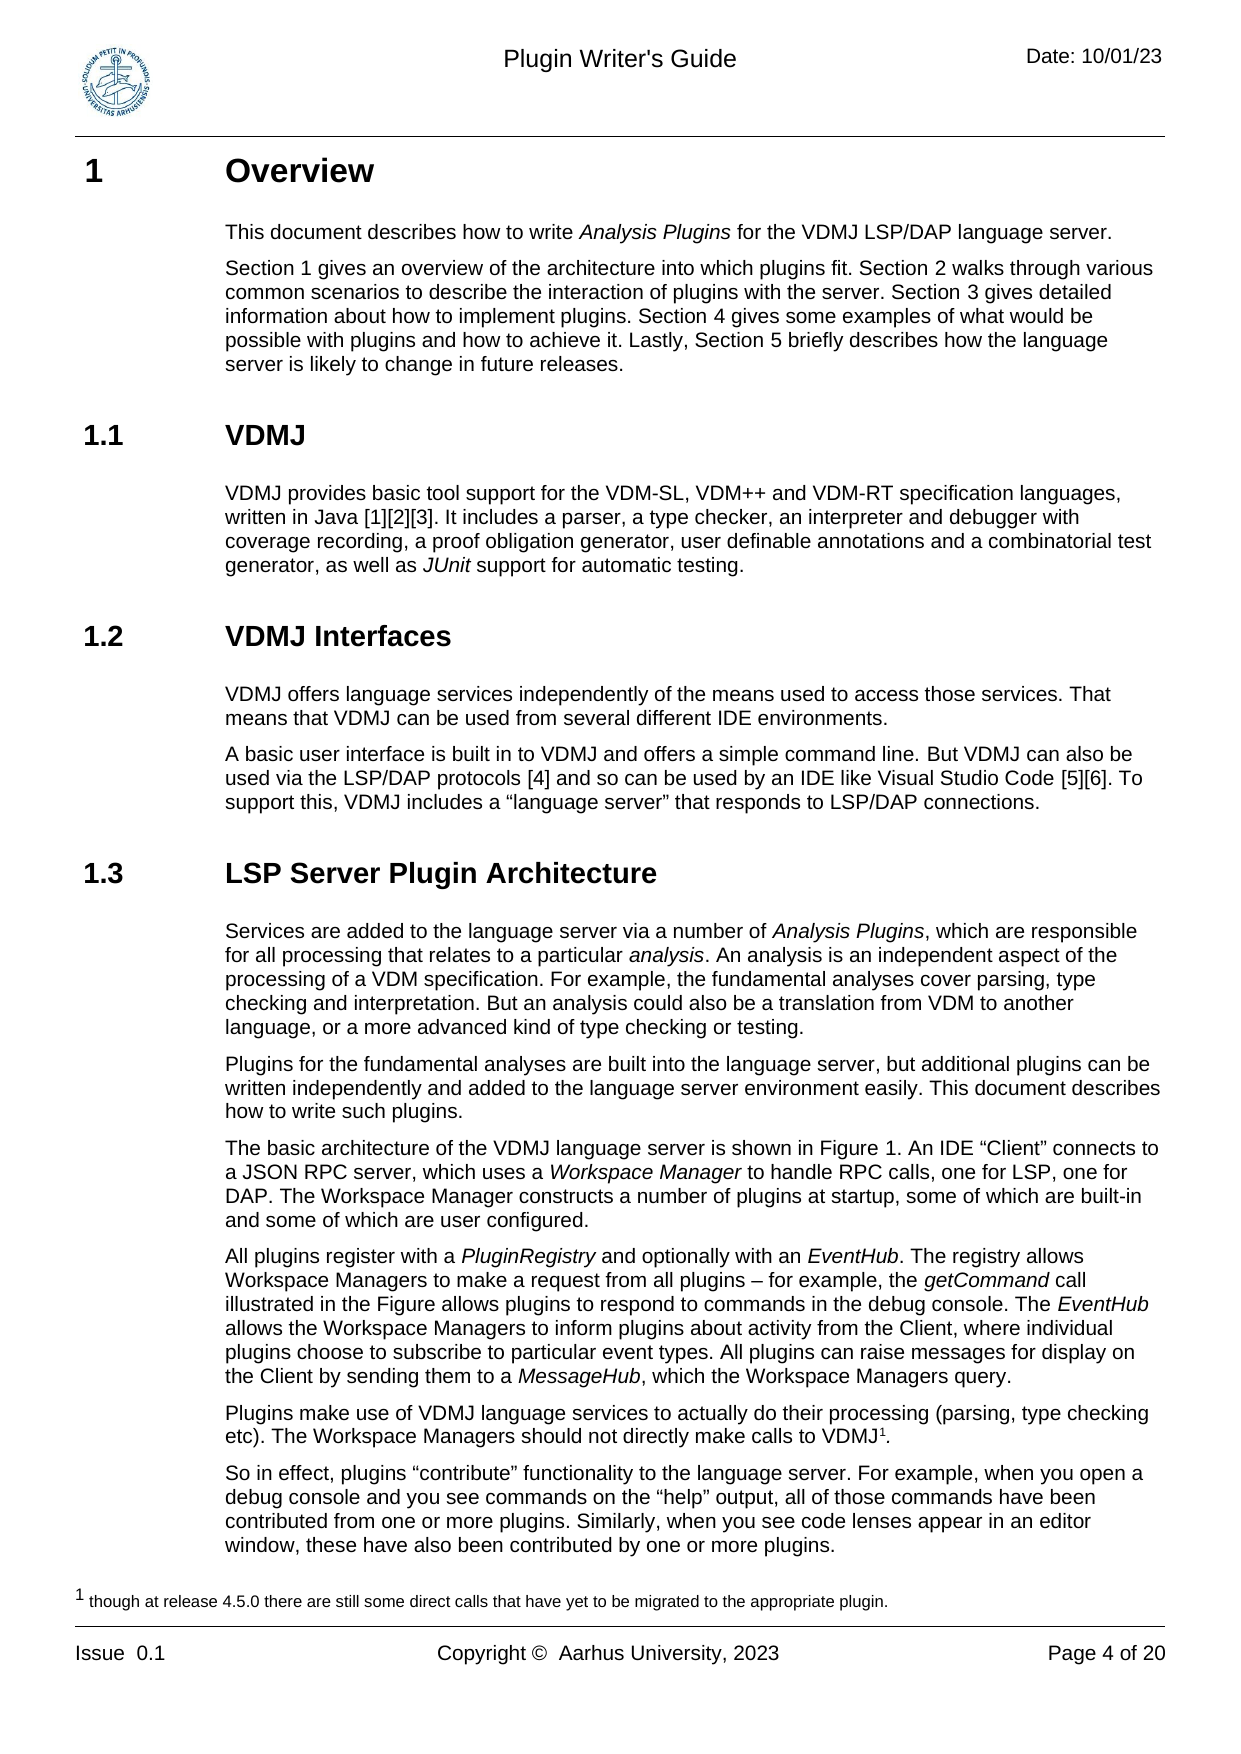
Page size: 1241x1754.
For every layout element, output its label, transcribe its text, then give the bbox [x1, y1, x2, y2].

picture [78, 44, 153, 120]
text A basic user interface is built in to VDMJ and offers a simple command line. But VDMJ can also be used via the LSP/DAP protocols [4] and so can be used by an IDE like Visual Studio Code [5][6]. To support this, VDMJ includes a “language server” that responds to LSP/DAP connections. [225, 743, 1165, 814]
text All plugins register with a PluginRegistry and optionally with an EventHub. The registry allows Workspace Managers to make a request from all plugins – for example, the getCommand call illustrated in the Figure allows plugins to respond to commands in the debug console. The EventHub allows the Workspace Managers to inform plugins about activity from the Client, where individual plugins choose to subscribe to particular event types. All plugins can raise messages for display on the Client by sending them to a MessageHub, which the Workspace Managers query. [225, 1244, 1165, 1388]
subtitle VDMJ [75, 419, 1165, 451]
text Services are added to the language server via a number of Analysis Plugins, which are responsible for all processing that relates to a particular analysis. An analysis is an independent aspect of the processing of a VDM specification. For example, the fundamental analyses cover parsing, type checking and interpretation. But an analysis could also be a translation from VDM to another language, or a more advanced kind of type checking or testing. [225, 919, 1165, 1039]
text This document describes how to write Analysis Plugins for the VDMJ LSP/DAP language server. [225, 220, 1165, 244]
text VDMJ provides basic tool support for the VDM-SL, VDM++ and VDM-RT specification languages, written in Java [1][2][3]. It includes a parser, a type checker, an interpreter and debugger with coverage recording, a proof obligation generator, user definable annotations and a combinatorial test generator, as well as JUnit support for automatic testing. [225, 481, 1165, 577]
text Plugins make use of VDMJ language services to actually do their processing (parsing, type checking etc). The Workspace Managers should not directly make calls to VDMJ. [225, 1401, 1165, 1449]
subtitle Overview [75, 152, 1165, 190]
text The basic architecture of the VDMJ language server is shown in Figure 1. An IDE “Client” connects to a JSON RPC server, which uses a Workspace Manager to handle RPC calls, one for LSP, one for DAP. The Workspace Manager constructs a number of plugins at startup, some of which are built-in and some of which are user configured. [225, 1136, 1165, 1232]
text Plugins for the fundamental analyses are built into the language server, but additional plugins can be written independently and added to the language server environment easily. This document describes how to write such plugins. [225, 1052, 1165, 1124]
text VDMJ offers language services independently of the means used to access those services. That means that VDMJ can be used from several different IDE environments. [225, 682, 1165, 730]
text Section 1 gives an overview of the architecture into which plugins fit. Section 2 walks through various common scenarios to describe the interaction of plugins with the server. Section 3 gives detailed information about how to implement plugins. Section 4 gives some examples of what would be possible with plugins and how to achieve it. Lastly, Section 5 briefly describes how the language server is likely to change in future releases. [225, 256, 1165, 376]
text So in effect, plugins “contribute” functionality to the language server. For example, when you open a debug console and you see commands on the “help” output, all of those commands have been contributed from one or more plugins. Similarly, when you see code lenses appear in an editor window, these have also been contributed by one or more plugins. [225, 1461, 1165, 1557]
subtitle VDMJ Interfaces [75, 619, 1165, 652]
text though at release 4.5.0 there are still some direct calls that have yet to be migrated to the appropriate plugin. [75, 1592, 1165, 1611]
subtitle LSP Server Plugin Architecture [75, 857, 1165, 889]
